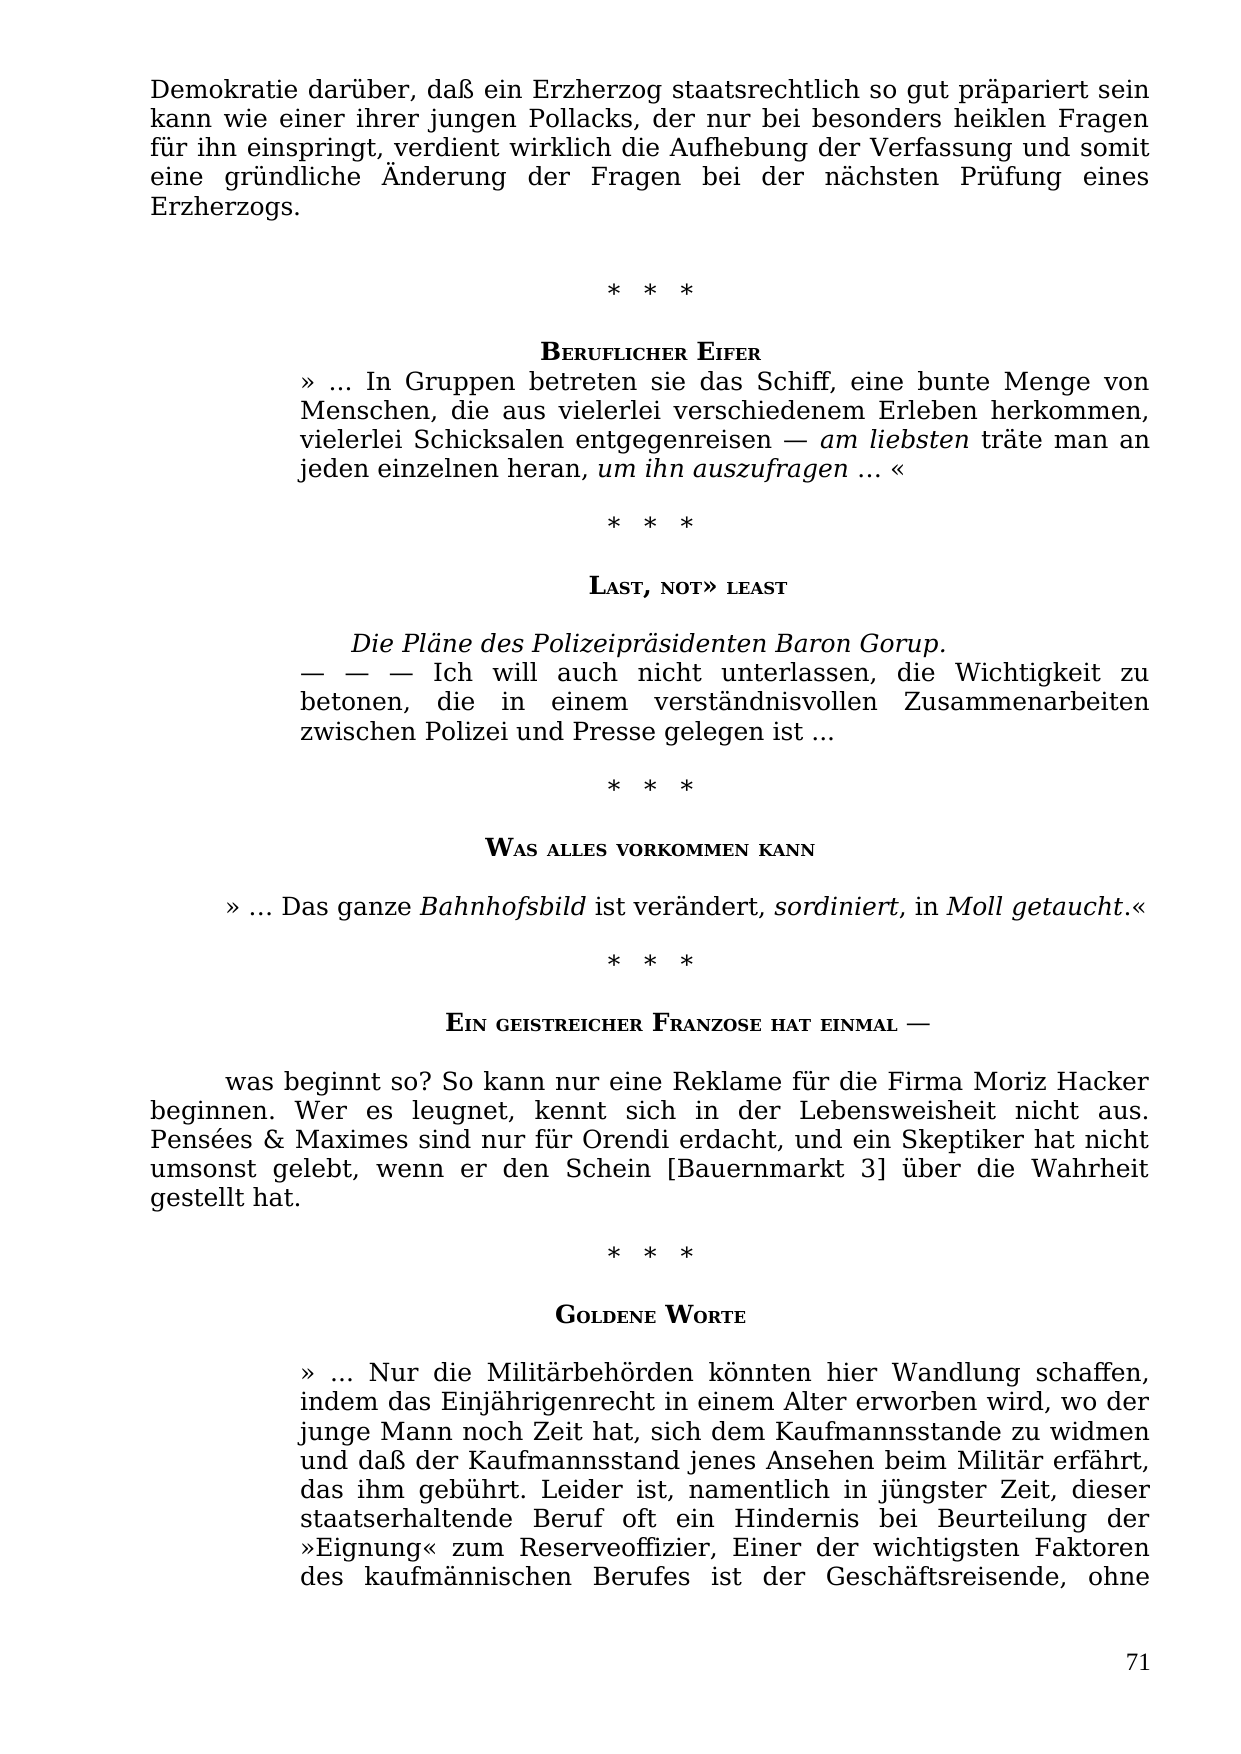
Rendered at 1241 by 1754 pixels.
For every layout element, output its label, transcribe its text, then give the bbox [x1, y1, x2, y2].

text * * * [150, 512, 1151, 542]
text Beruflicher Eifer [150, 308, 1151, 367]
text * * * [150, 775, 1151, 804]
text » ... In Gruppen betreten sie das Schiff, eine bunte Menge von Menschen, die aus vielerlei verschiedenem Erleben herkommen, vielerlei Schicksalen entgegenreisen — am liebsten träte man an jeden einzelnen heran, um ihn auszufragen … « [300, 367, 1151, 483]
text Demokratie darüber, daß ein Erzherzog staatsrechtlich so gut präpariert sein kann wie einer ihrer jungen Pollacks, der nur bei besonders heiklen Fragen für ihn einspringt, verdient wirklich die Aufhebung der Verfassung und somit eine gründliche Änderung der Fragen bei der nächsten Prüfung eines Erzherzogs. [150, 75, 1151, 221]
text * * * [150, 279, 1151, 308]
text — — — Ich will auch nicht unterlassen, die Wichtigkeit zu betonen, die in einem verständnisvollen Zusammenarbeiten zwischen Polizei und Presse gelegen ist ... [300, 658, 1151, 746]
text Last, not» least [150, 542, 1151, 600]
text Goldene Worte [150, 1271, 1151, 1329]
text * * * [150, 1242, 1151, 1271]
text Ein geistreicher Franzose hat einmal — [150, 979, 1151, 1037]
text * * * [150, 950, 1151, 979]
text was beginnt so? So kann nur eine Reklame für die Firma Moriz Hacker beginnen. Wer es leugnet, kennt sich in der Lebensweisheit nicht aus. Pensées & Maximes sind nur für Orendi erdacht, und ein Skeptiker hat nicht umsonst gelebt, wenn er den Schein [Bauernmarkt 3] über die Wahrheit gestellt hat. [150, 1067, 1151, 1212]
text » … Das ganze Bahnhofsbild ist verändert, sordiniert, in Moll getaucht.« [150, 892, 1151, 921]
text Die Pläne des Polizeipräsidenten Baron Gorup. [150, 629, 1151, 658]
text Was alles vorkommen kann [150, 804, 1151, 862]
text » ... Nur die Militärbehörden könnten hier Wandlung schaffen, indem das Einjährigenrecht in einem Alter erworben wird, wo der junge Mann noch Zeit hat, sich dem Kaufmannsstande zu widmen und daß der Kaufmannsstand jenes Ansehen beim Militär erfährt, das ihm gebührt. Leider ist, namentlich in jüngster Zeit, dieser staatserhaltende Beruf oft ein Hindernis bei Beurteilung der »Eignung« zum Reserveoffizier, Einer der wichtigsten Faktoren des kaufmännischen Berufes ist der Geschäftsreisende, ohne [300, 1358, 1151, 1592]
